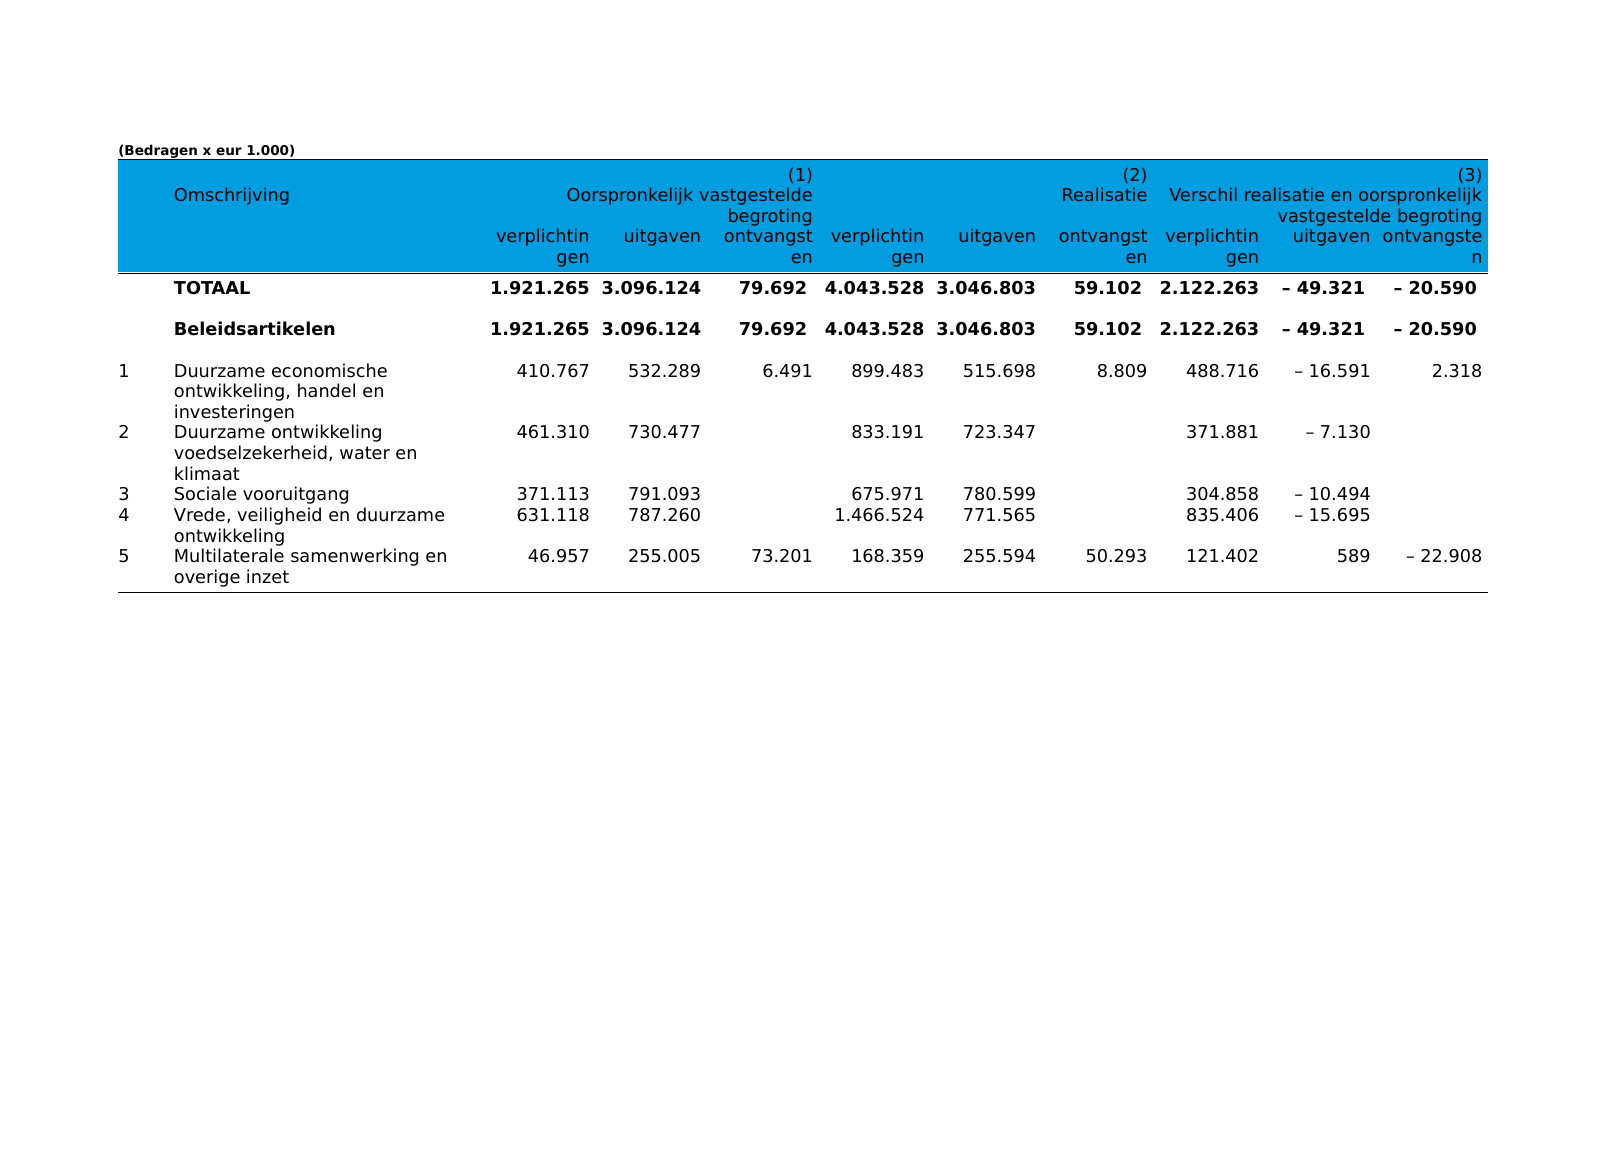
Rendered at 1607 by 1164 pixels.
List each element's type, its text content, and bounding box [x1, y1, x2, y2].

table_cell 771.565 [930, 505, 1042, 546]
table_cell 255.005 [595, 546, 707, 592]
table_cell [595, 299, 707, 319]
table_cell [1042, 299, 1153, 319]
table_cell [930, 340, 1042, 361]
table_cell 1 [118, 361, 168, 422]
table_cell – 16.591 [1265, 361, 1376, 422]
table_cell ontvangsten [707, 226, 818, 272]
table_cell Vrede, veiligheid en duurzame ontwikkeling [168, 505, 484, 546]
table_cell – 20.590 [1376, 274, 1488, 299]
table_cell 4 [118, 505, 168, 546]
table_cell [1042, 340, 1153, 361]
table_cell – 7.130 [1265, 423, 1376, 484]
table_cell – 49.321 [1265, 319, 1376, 340]
table_cell [1376, 484, 1488, 505]
table_cell [484, 299, 595, 319]
table_cell [707, 505, 818, 546]
table_cell – 20.590 [1376, 319, 1488, 340]
table_cell 304.858 [1153, 484, 1265, 505]
table_cell 371.881 [1153, 423, 1265, 484]
table_cell [168, 226, 484, 272]
table_cell 589 [1265, 546, 1376, 592]
table_cell 2.122.263 [1153, 319, 1265, 340]
table_cell [168, 340, 484, 361]
table_cell uitgaven [595, 226, 707, 272]
table_cell [1265, 340, 1376, 361]
table_cell [1042, 484, 1153, 505]
table_cell 59.102 [1042, 319, 1153, 340]
table_cell 410.767 [484, 361, 595, 422]
table_cell [707, 423, 818, 484]
table_cell [118, 185, 168, 226]
table_cell [1153, 299, 1265, 319]
table_cell 79.692 [707, 274, 818, 299]
table_cell [819, 340, 930, 361]
table_cell verplichtingen [1153, 226, 1265, 272]
table_cell [118, 319, 168, 340]
table_cell 675.971 [819, 484, 930, 505]
table_cell Duurzame economische ontwikkeling, handel en investeringen [168, 361, 484, 422]
table_cell uitgaven [930, 226, 1042, 272]
table_cell [168, 299, 484, 319]
table_cell TOTAAL [168, 274, 484, 299]
table_cell verplichtingen [819, 226, 930, 272]
table_cell uitgaven [1265, 226, 1376, 272]
table_header (Bedragen x eur 1.000) [118, 143, 1488, 159]
table_cell [1376, 423, 1488, 484]
table_cell 780.599 [930, 484, 1042, 505]
table_cell (1) [484, 160, 818, 185]
table_cell 121.402 [1153, 546, 1265, 592]
table_cell – 49.321 [1265, 274, 1376, 299]
table_cell 2.122.263 [1153, 274, 1265, 299]
table_cell 2.318 [1376, 361, 1488, 422]
table_cell [484, 340, 595, 361]
table_cell [1042, 423, 1153, 484]
table_cell 73.201 [707, 546, 818, 592]
table_cell [707, 340, 818, 361]
table_cell 3.096.124 [595, 319, 707, 340]
table_cell 631.118 [484, 505, 595, 546]
table_cell Realisatie [819, 185, 1153, 226]
table_cell 8.809 [1042, 361, 1153, 422]
table_cell 835.406 [1153, 505, 1265, 546]
table_cell 1.921.265 [484, 274, 595, 299]
table_cell [930, 299, 1042, 319]
table_cell 461.310 [484, 423, 595, 484]
table_cell Oorspronkelijk vastgestelde begroting [484, 185, 818, 226]
table_cell 3 [118, 484, 168, 505]
table_cell [1042, 505, 1153, 546]
table_cell [1265, 299, 1376, 319]
table_cell 1.466.524 [819, 505, 930, 546]
table_cell 2 [118, 423, 168, 484]
table_cell Omschrijving [168, 185, 484, 226]
table_cell ontvangsten [1042, 226, 1153, 272]
table_cell 3.046.803 [930, 274, 1042, 299]
table_cell [1376, 299, 1488, 319]
table_cell [595, 340, 707, 361]
table_cell (3) [1153, 160, 1488, 185]
table_cell – 10.494 [1265, 484, 1376, 505]
table_cell [118, 274, 168, 299]
table_cell 833.191 [819, 423, 930, 484]
table_cell 6.491 [707, 361, 818, 422]
table_cell [118, 340, 168, 361]
table_cell 255.594 [930, 546, 1042, 592]
table_cell [1376, 340, 1488, 361]
table_cell [118, 160, 484, 185]
table_cell 1.921.265 [484, 319, 595, 340]
table_cell ontvangsten [1376, 226, 1488, 272]
table_cell 4.043.528 [819, 274, 930, 299]
table_cell [118, 226, 168, 272]
table_cell Verschil realisatie en oorspronkelijk vastgestelde begroting [1153, 185, 1488, 226]
table_cell [1376, 505, 1488, 546]
table_cell [819, 299, 930, 319]
table_cell 787.260 [595, 505, 707, 546]
table_cell Sociale vooruitgang [168, 484, 484, 505]
table_cell 371.113 [484, 484, 595, 505]
table_cell 723.347 [930, 423, 1042, 484]
table_cell 730.477 [595, 423, 707, 484]
table_cell 50.293 [1042, 546, 1153, 592]
table_cell 4.043.528 [819, 319, 930, 340]
table_cell 79.692 [707, 319, 818, 340]
table_cell – 22.908 [1376, 546, 1488, 592]
table_cell 46.957 [484, 546, 595, 592]
table_cell Beleidsartikelen [168, 319, 484, 340]
table_cell [1153, 340, 1265, 361]
table_cell Multilaterale samenwerking en overige inzet [168, 546, 484, 592]
table_cell 3.096.124 [595, 274, 707, 299]
table_cell 59.102 [1042, 274, 1153, 299]
table_cell 532.289 [595, 361, 707, 422]
table_cell 515.698 [930, 361, 1042, 422]
table_cell 791.093 [595, 484, 707, 505]
table_cell Duurzame ontwikkeling voedselzekerheid, water en klimaat [168, 423, 484, 484]
table_cell [707, 299, 818, 319]
table_cell (2) [819, 160, 1153, 185]
table_cell verplichtingen [484, 226, 595, 272]
table_cell [707, 484, 818, 505]
table_cell 168.359 [819, 546, 930, 592]
table_cell 899.483 [819, 361, 930, 422]
table_cell 3.046.803 [930, 319, 1042, 340]
table_cell [118, 299, 168, 319]
table_cell 488.716 [1153, 361, 1265, 422]
table_cell 5 [118, 546, 168, 592]
table_cell – 15.695 [1265, 505, 1376, 546]
